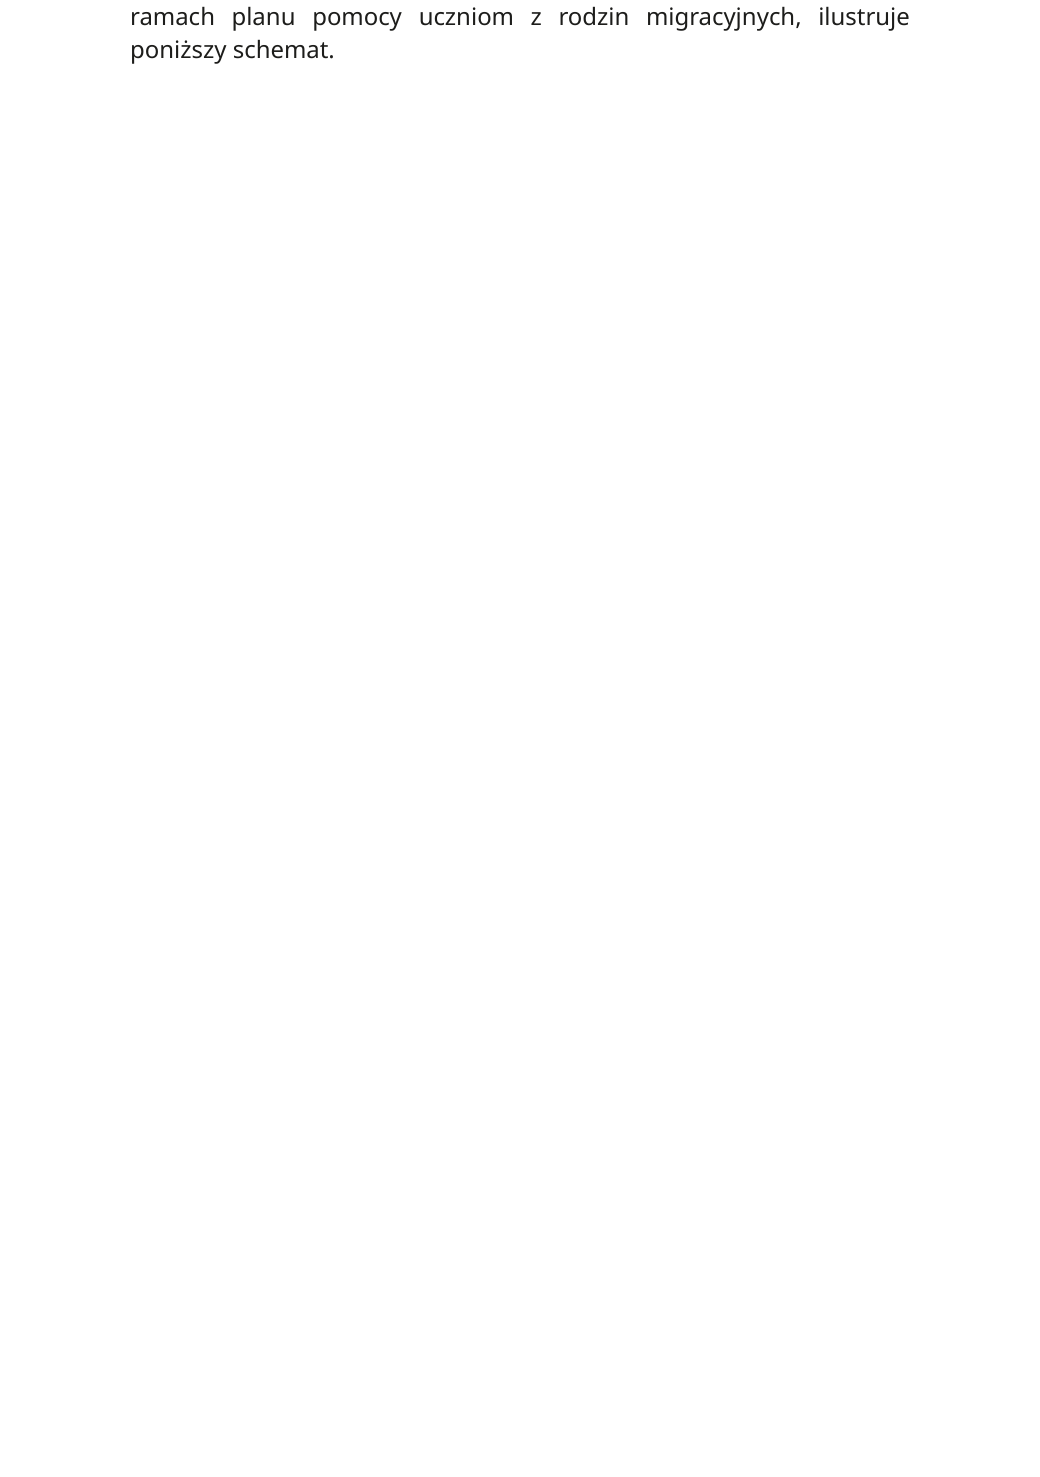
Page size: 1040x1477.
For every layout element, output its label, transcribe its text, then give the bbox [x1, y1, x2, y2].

text ramach planu pomocy uczniom z rodzin migracyjnych, ilustruje poniższy schemat. [130, 0, 910, 65]
